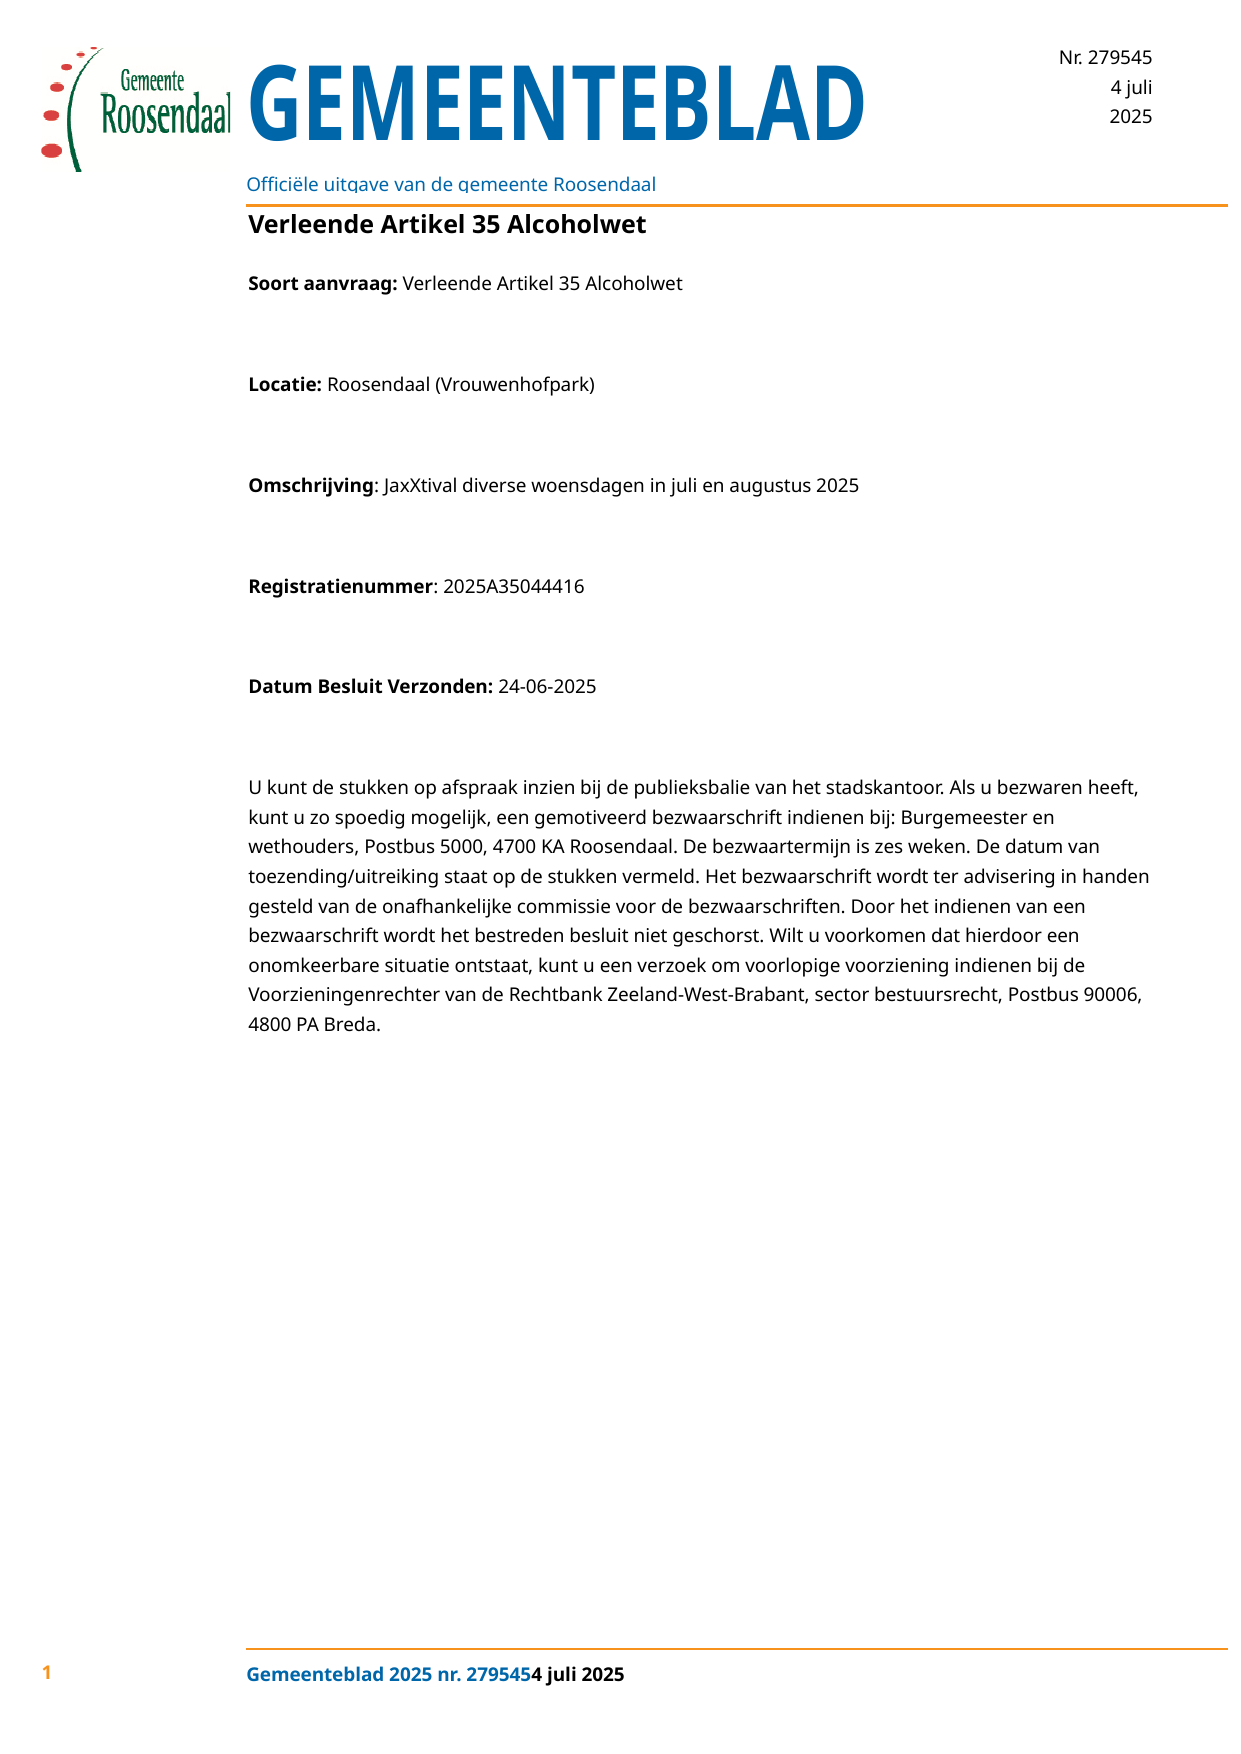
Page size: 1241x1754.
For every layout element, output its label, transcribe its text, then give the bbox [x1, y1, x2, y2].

text Registratienummer: 2025A35044416 [248, 573, 1152, 598]
text Omschrijving: JaxXtival diverse woensdagen in juli en augustus 2025 [248, 472, 1152, 498]
text Soort aanvraag: Verleende Artikel 35 Alcoholwet [248, 270, 1152, 296]
text Verleende Artikel 35 Alcoholwet [248, 207, 1152, 241]
text U kunt de stukken op afspraak inzien bij de publieksbalie van het stadskantoor. Als u bezwaren heeft, kunt u zo spoedig mogelijk, een gemotiveerd bezwaarschrift indienen bij: Burgemeester en wethouders, Postbus 5000, 4700 KA Roosendaal. De bezwaartermijn is zes weken. De datum van toezending/uitreiking staat op de stukken vermeld. Het bezwaarschrift wordt ter advisering in handen gesteld van de onafhankelijke commissie voor de bezwaarschriften. Door het indienen van een bezwaarschrift wordt het bestreden besluit niet geschorst. Wilt u voorkomen dat hierdoor een onomkeerbare situatie ontstaat, kunt u een verzoek om voorlopige voorziening indienen bij de Voorzieningenrechter van de Rechtbank Zeeland-West-Brabant, sector bestuursrecht, Postbus 90006, 4800 PA Breda. [248, 774, 1152, 1037]
text Datum Besluit Verzonden: 24-06-2025 [248, 674, 1152, 699]
text Locatie: Roosendaal (Vrouwenhofpark) [248, 371, 1152, 397]
picture [41, 47, 231, 172]
